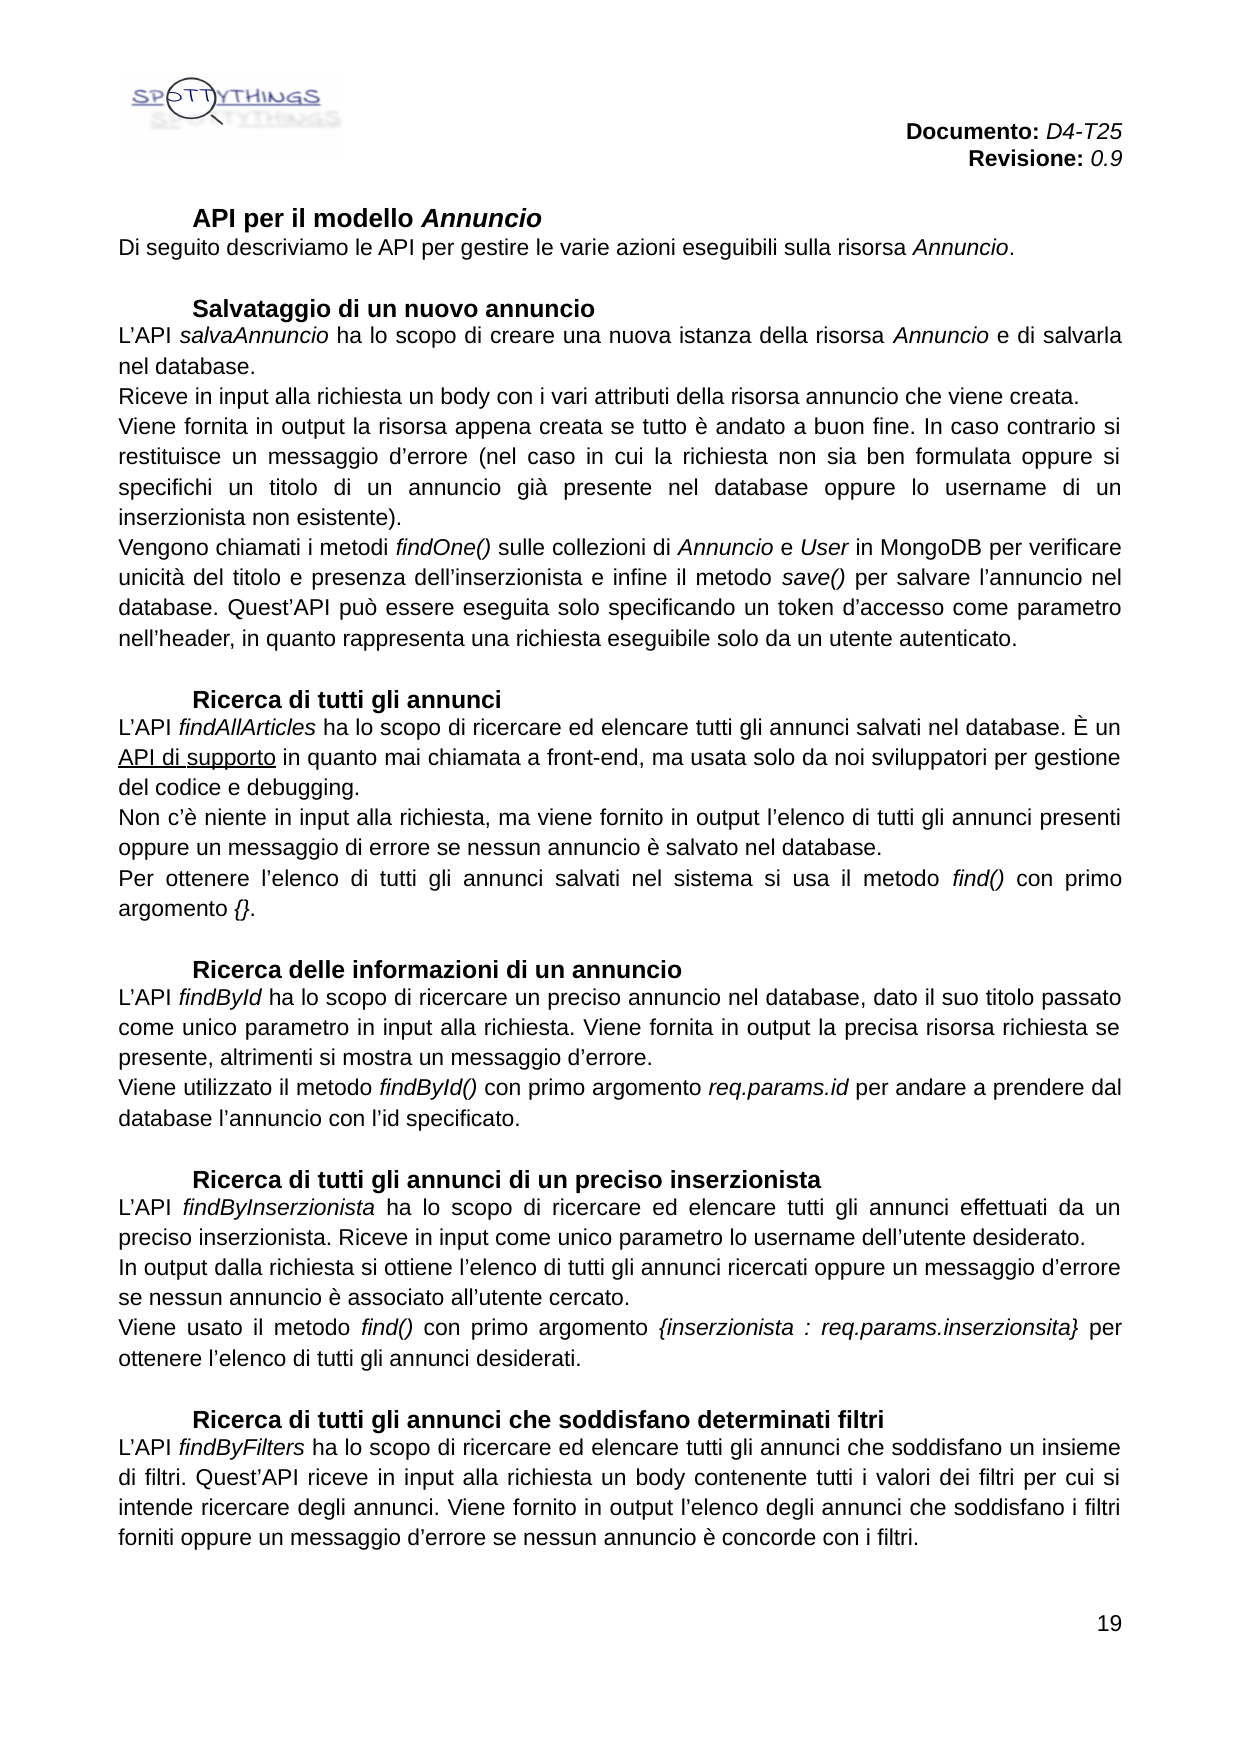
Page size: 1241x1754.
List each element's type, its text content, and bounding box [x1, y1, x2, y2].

text L’API findByInserzionista ha lo scopo di ricercare ed elencare tutti gli annunci effettuati da un preciso inserzionista. Riceve in input come unico parametro lo username dell’utente desiderato. [118, 1193, 1122, 1250]
text Di seguito descriviamo le API per gestire le varie azioni eseguibili sulla risorsa Annuncio. [118, 233, 1122, 260]
text Per ottenere l’elenco di tutti gli annunci salvati nel sistema si usa il metodo find() con primo argomento {}. [118, 864, 1122, 921]
text L’API findById ha lo scopo di ricercare un preciso annuncio nel database, dato il suo titolo passato come unico parametro in input alla richiesta. Viene fornita in output la precisa risorsa richiesta se presente, altrimenti si mostra un messaggio d’errore. [118, 984, 1122, 1070]
text Vengono chiamati i metodi findOne() sulle collezioni di Annuncio e User in MongoDB per verificare unicità del titolo e presenza dell’inserzionista e infine il metodo save() per salvare l’annuncio nel database. Quest’API può essere eseguita solo specificando un token d’accesso come parametro nell’header, in quanto rappresenta una richiesta eseguibile solo da un utente autenticato. [118, 534, 1122, 651]
text Riceve in input alla richiesta un body con i vari attributi della risorsa annuncio che viene creata. [118, 383, 1122, 409]
text L’API salvaAnnuncio ha lo scopo di creare una nuova istanza della risorsa Annuncio e di salvarla nel database. [118, 322, 1122, 379]
text Viene usato il metodo find() con primo argomento {inserzionista : req.params.inserzionsita} per ottenere l’elenco di tutti gli annunci desiderati. [118, 1314, 1122, 1371]
subtitle API per il modello Annuncio [118, 203, 1122, 233]
text Viene utilizzato il metodo findById() con primo argomento req.params.id per andare a prendere dal database l’annuncio con l’id specificato. [118, 1074, 1122, 1131]
subtitle Ricerca di tutti gli annunci di un preciso inserzionista [118, 1165, 1122, 1193]
text Viene fornita in output la risorsa appena creata se tutto è andato a buon fine. In caso contrario si restituisce un messaggio d’errore (nel caso in cui la richiesta non sia ben formulata oppure si specifichi un titolo di un annuncio già presente nel database oppure lo username di un inserzionista non esistente). [118, 413, 1122, 530]
subtitle Ricerca delle informazioni di un annuncio [118, 955, 1122, 984]
subtitle Ricerca di tutti gli annunci che soddisfano determinati filtri [118, 1405, 1122, 1433]
text Non c’è niente in input alla richiesta, ma viene fornito in output l’elenco di tutti gli annunci presenti oppure un messaggio di errore se nessun annuncio è salvato nel database. [118, 804, 1122, 861]
subtitle Salvataggio di un nuovo annuncio [118, 294, 1122, 322]
subtitle Ricerca di tutti gli annunci [118, 685, 1122, 713]
picture [123, 73, 345, 156]
text L’API findAllArticles ha lo scopo di ricercare ed elencare tutti gli annunci salvati nel database. È un API di supporto in quanto mai chiamata a front-end, ma usata solo da noi sviluppatori per gestione del codice e debugging. [118, 713, 1122, 800]
text In output dalla richiesta si ottiene l’elenco di tutti gli annunci ricercati oppure un messaggio d’errore se nessun annuncio è associato all’utente cercato. [118, 1254, 1122, 1310]
text L’API findByFilters ha lo scopo di ricercare ed elencare tutti gli annunci che soddisfano un insieme di filtri. Quest’API riceve in input alla richiesta un body contenente tutti i valori dei filtri per cui si intende ricercare degli annunci. Viene fornito in output l’elenco degli annunci che soddisfano i filtri forniti oppure un messaggio d’errore se nessun annuncio è concorde con i filtri. [118, 1433, 1122, 1550]
